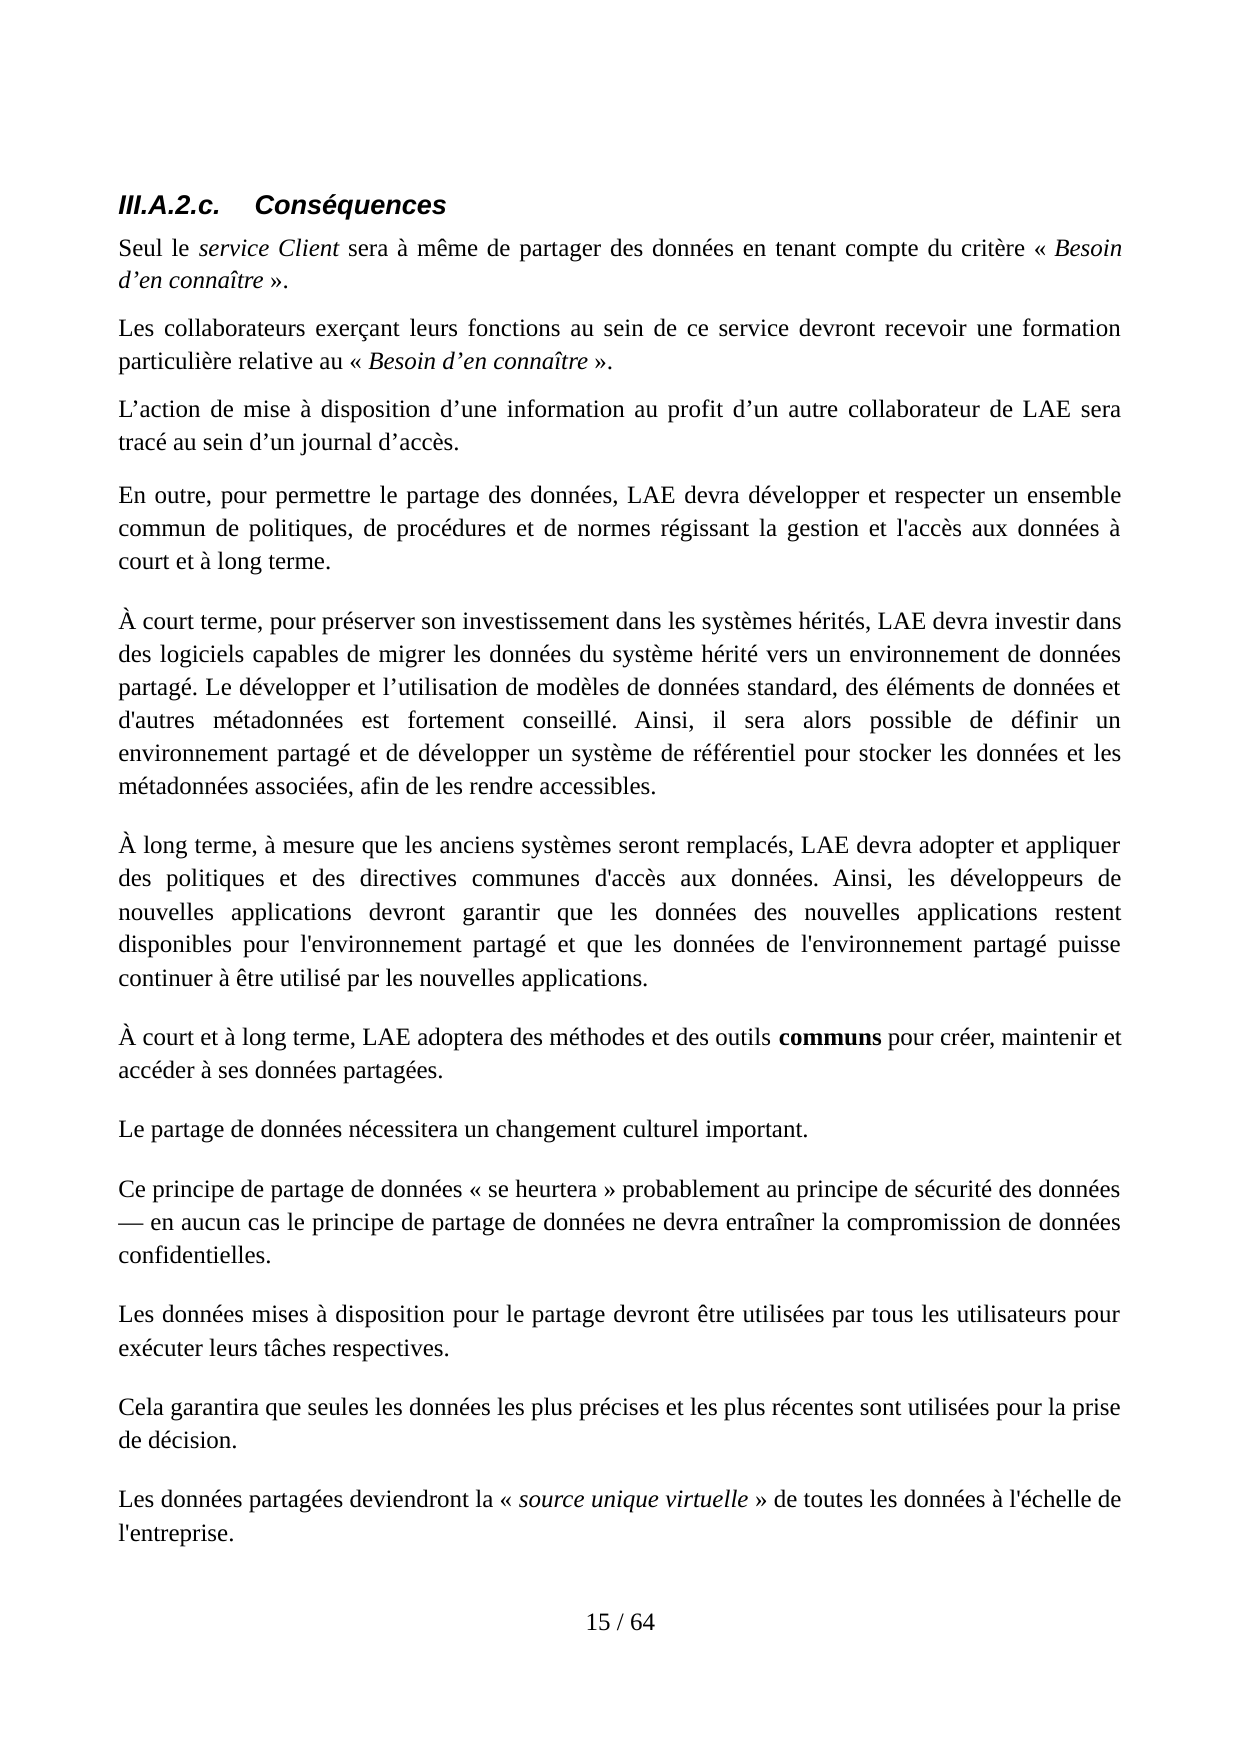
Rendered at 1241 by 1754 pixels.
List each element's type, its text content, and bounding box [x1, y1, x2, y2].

text L’action de mise à disposition d’une information au profit d’un autre collaborateur de LAE sera tracé au sein d’un journal d’accès. [118, 394, 1122, 456]
text Seul le service Client sera à même de partager des données en tenant compte du critère « Besoin d’en connaître ». [118, 233, 1122, 294]
text À long terme, à mesure que les anciens systèmes seront remplacés, LAE devra adopter et appliquer des politiques et des directives communes d'accès aux données. Ainsi, les développeurs de nouvelles applications devront garantir que les données des nouvelles applications restent disponibles pour l'environnement partagé et que les données de l'environnement partagé puisse continuer à être utilisé par les nouvelles applications. [118, 831, 1122, 991]
subtitle Conséquences [118, 189, 1122, 220]
text À court terme, pour préserver son investissement dans les systèmes hérités, LAE devra investir dans des logiciels capables de migrer les données du système hérité vers un environnement de données partagé. Le développer et l’utilisation de modèles de données standard, des éléments de données et d'autres métadonnées est fortement conseillé. Ainsi, il sera alors possible de définir un environnement partagé et de développer un système de référentiel pour stocker les données et les métadonnées associées, afin de les rendre accessibles. [118, 606, 1122, 800]
text Ce principe de partage de données « se heurtera » probablement au principe de sécurité des données — en aucun cas le principe de partage de données ne devra entraîner la compromission de données confidentielles. [118, 1174, 1122, 1269]
text À court et à long terme, LAE adoptera des méthodes et des outils communs pour créer, maintenir et accéder à ses données partagées. [118, 1022, 1122, 1084]
text Les données mises à disposition pour le partage devront être utilisées par tous les utilisateurs pour exécuter leurs tâches respectives. [118, 1299, 1122, 1361]
text En outre, pour permettre le partage des données, LAE devra développer et respecter un ensemble commun de politiques, de procédures et de normes régissant la gestion et l'accès aux données à court et à long terme. [118, 480, 1122, 575]
text Les données partagées deviendront la « source unique virtuelle » de toutes les données à l'échelle de l'entreprise. [118, 1484, 1122, 1546]
text Le partage de données nécessitera un changement culturel important. [118, 1114, 1122, 1143]
text Les collaborateurs exerçant leurs fonctions au sein de ce service devront recevoir une formation particulière relative au « Besoin d’en connaître ». [118, 313, 1122, 375]
text Cela garantira que seules les données les plus précises et les plus récentes sont utilisées pour la prise de décision. [118, 1392, 1122, 1454]
